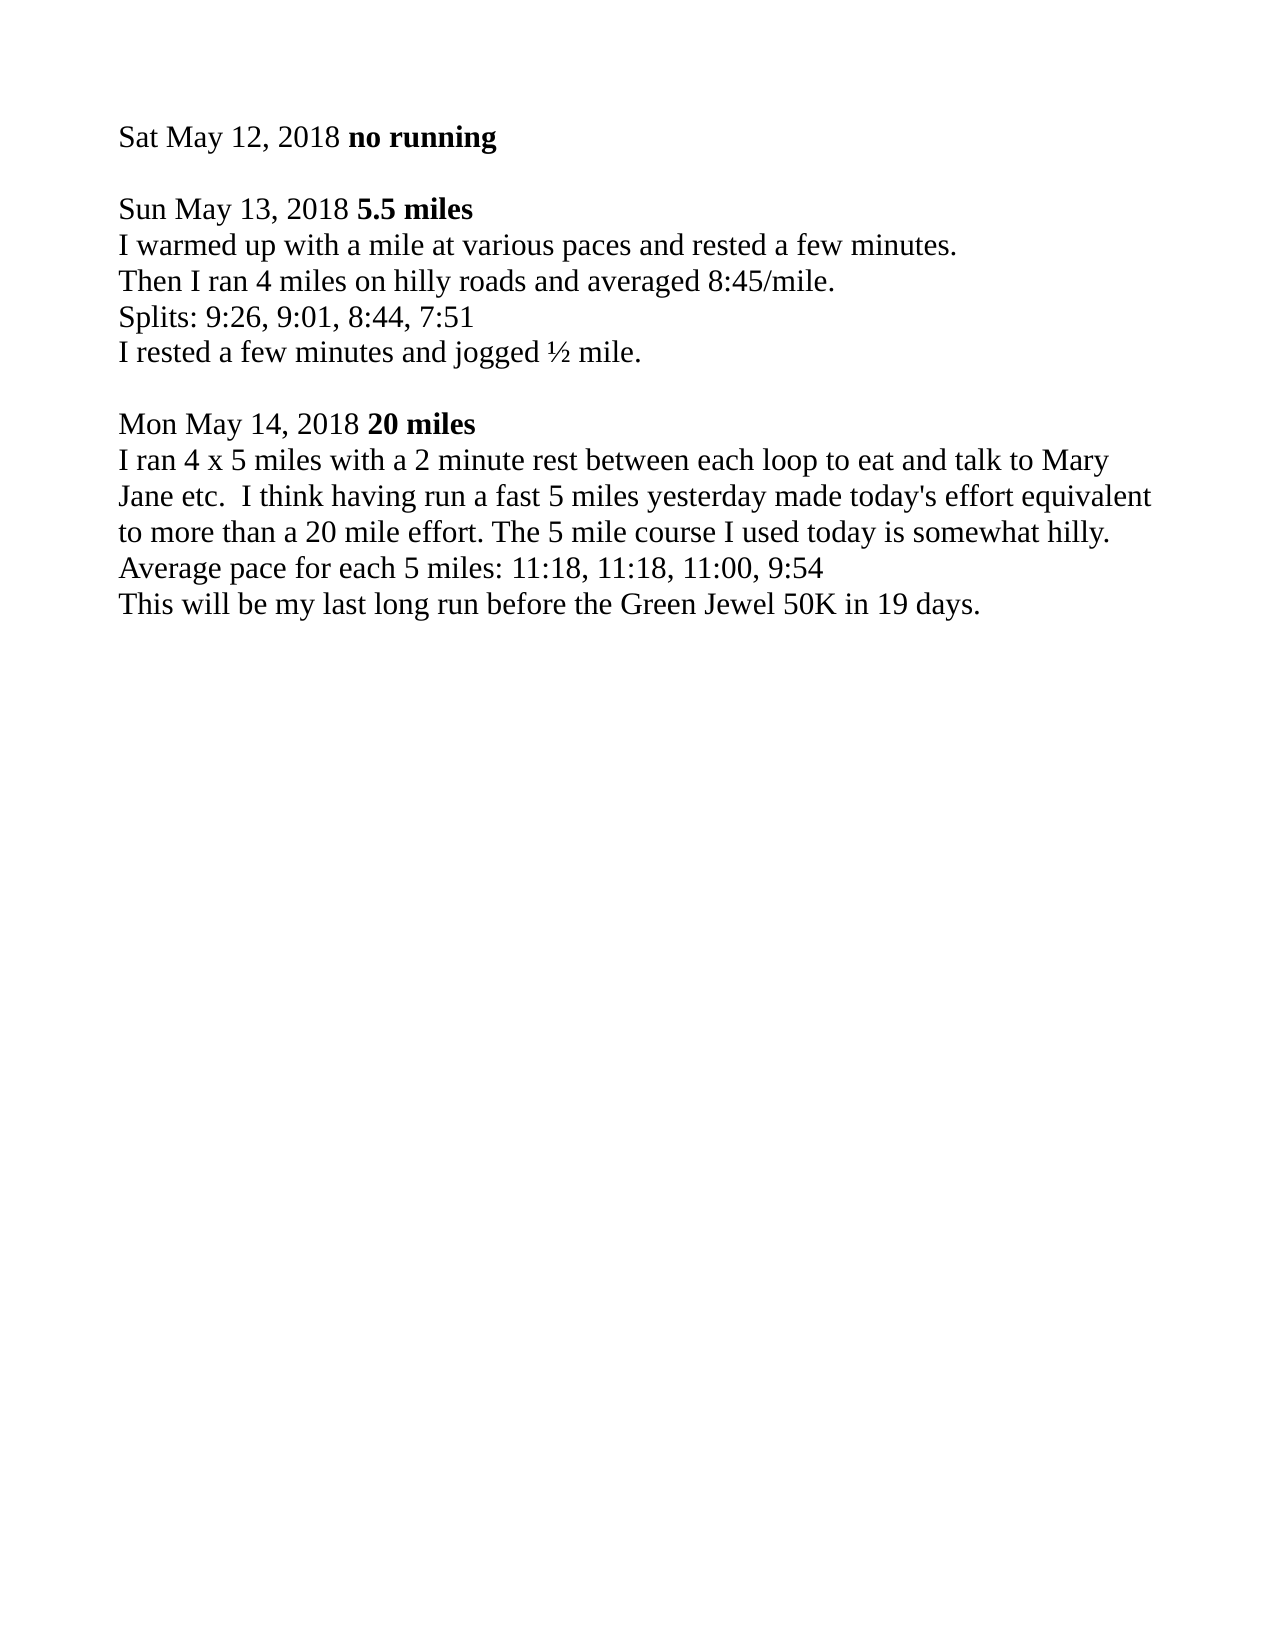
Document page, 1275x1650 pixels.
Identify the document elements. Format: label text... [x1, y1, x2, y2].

text I ran 4 x 5 miles with a 2 minute rest between each loop to eat and talk to Mary Jane etc. I think having run a fast 5 miles yesterday made today's effort equivalent to more than a 20 mile effort. The 5 mile course I used today is somewhat hilly. [118, 442, 1161, 549]
text I warmed up with a mile at various paces and rested a few minutes. [118, 226, 1161, 262]
text Average pace for each 5 miles: 11:18, 11:18, 11:00, 9:54 [118, 549, 1161, 585]
text Splits: 9:26, 9:01, 8:44, 7:51 [118, 298, 1161, 334]
text Then I ran 4 miles on hilly roads and averaged 8:45/mile. [118, 262, 1161, 298]
text Sun May 13, 2018 5.5 miles [118, 190, 1161, 226]
text I rested a few minutes and jogged ½ mile. [118, 334, 1161, 370]
text This will be my last long run before the Green Jewel 50K in 19 days. [118, 585, 1161, 621]
text Mon May 14, 2018 20 miles [118, 406, 1161, 442]
text Sat May 12, 2018 no running [118, 118, 1161, 154]
